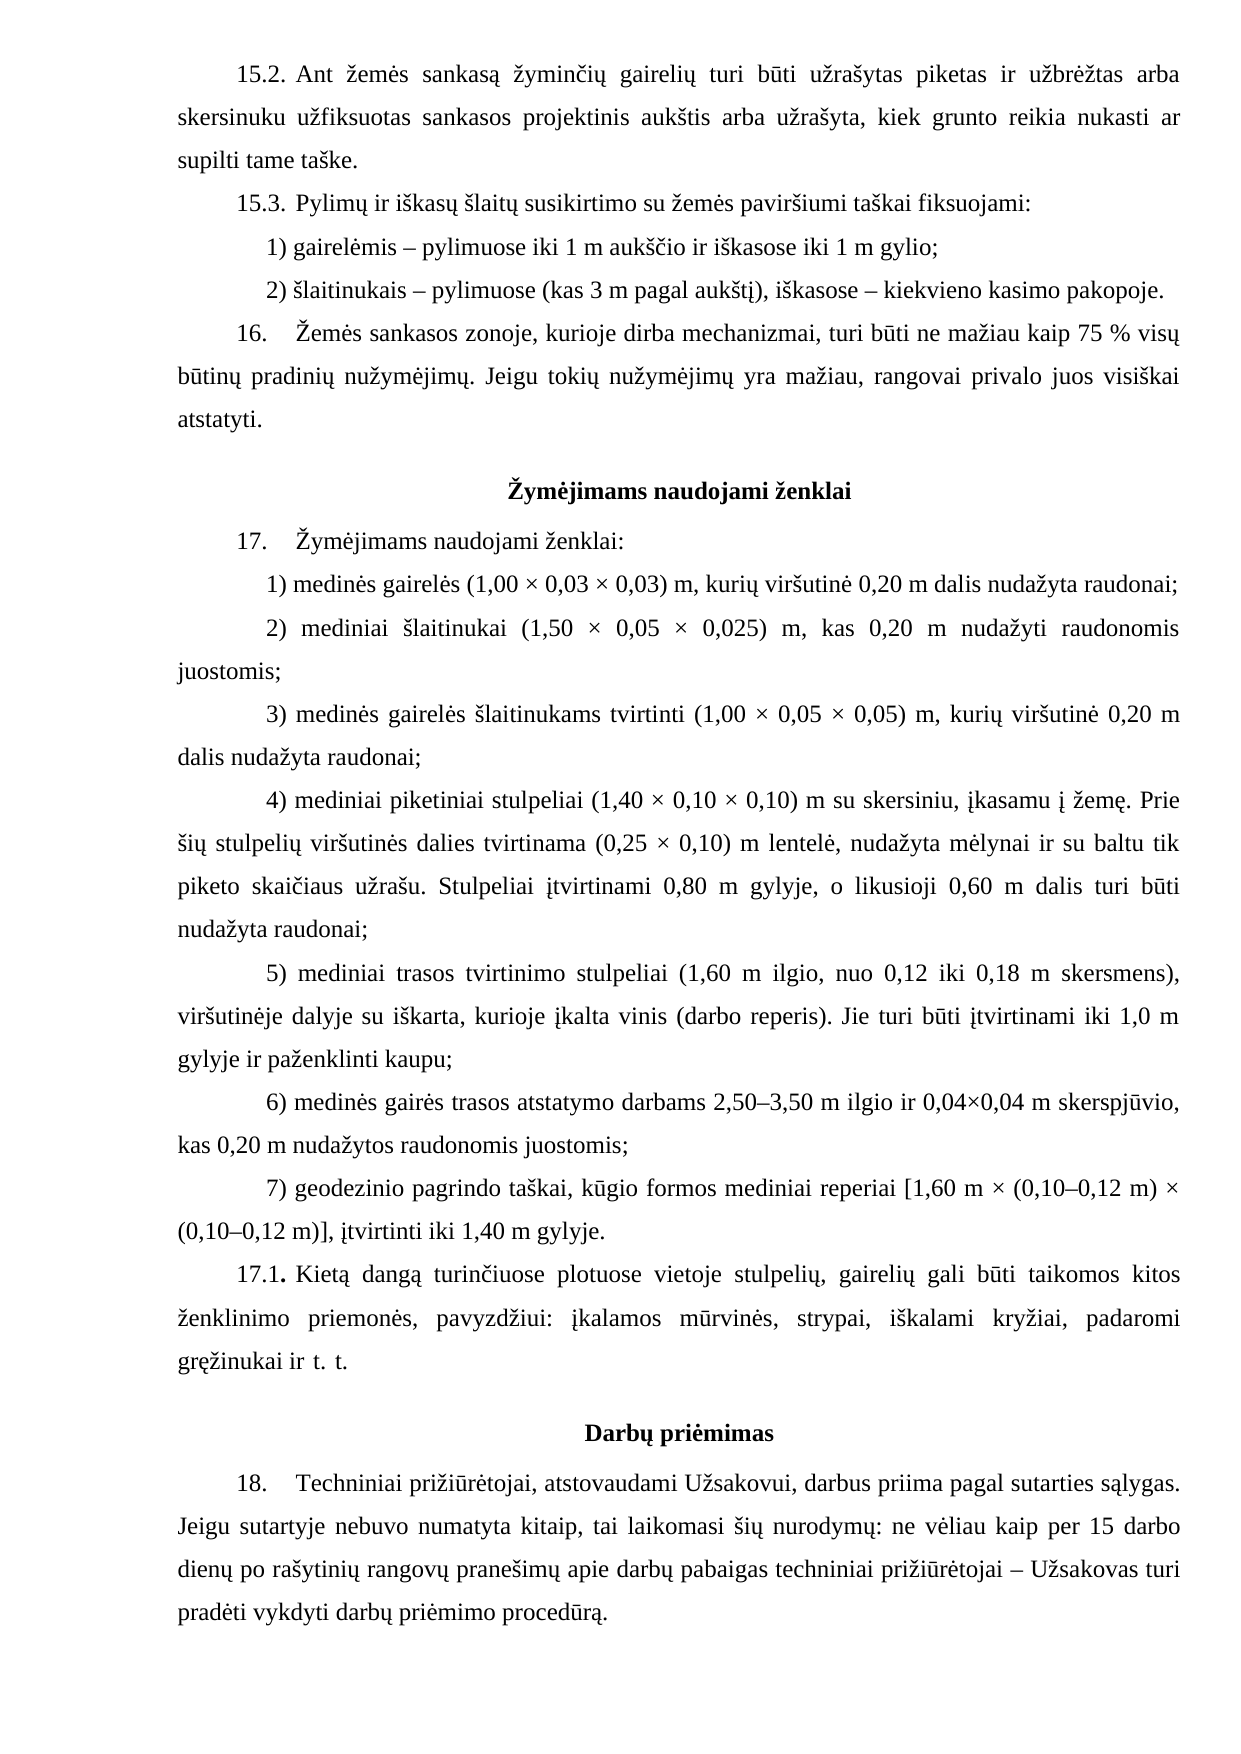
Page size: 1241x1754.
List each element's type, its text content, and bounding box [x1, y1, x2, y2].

text Žymėjimams naudojami ženklai [177, 476, 1181, 505]
text 2) šlaitinukais – pylimuose (kas 3 m pagal aukštį), iškasose – kiekvieno kasimo pakopoje. [177, 275, 1181, 303]
text 1) gairelėmis – pylimuose iki 1 m aukščio ir iškasose iki 1 m gylio; [177, 232, 1181, 260]
text 7) geodezinio pagrindo taškai, kūgio formos mediniai reperiai [1,60 m × (0,10–0,12 m) × (0,10–0,12 m)], įtvirtinti iki 1,40 m gylyje. [177, 1173, 1181, 1245]
text 15.3. Pylimų ir iškasų šlaitų susikirtimo su žemės paviršiumi taškai fiksuojami: [177, 188, 1181, 217]
text 16. Žemės sankasos zonoje, kurioje dirba mechanizmai, turi būti ne mažiau kaip 75 % visų būtinų pradinių nužymėjimų. Jeigu tokių nužymėjimų yra mažiau, rangovai privalo juos visiškai atstatyti. [177, 318, 1181, 433]
text 5) mediniai trasos tvirtinimo stulpeliai (1,60 m ilgio, nuo 0,12 iki 0,18 m skersmens), viršutinėje dalyje su iškarta, kurioje įkalta vinis (darbo reperis). Jie turi būti įtvirtinami iki 1,0 m gylyje ir paženklinti kaupu; [177, 958, 1181, 1073]
text 6) medinės gairės trasos atstatymo darbams 2,50–3,50 m ilgio ir 0,04×0,04 m skerspjūvio, kas 0,20 m nudažytos raudonomis juostomis; [177, 1087, 1181, 1159]
text Darbų priėmimas [177, 1418, 1181, 1446]
text 2) mediniai šlaitinukai (1,50 × 0,05 × 0,025) m, kas 0,20 m nudažyti raudonomis juostomis; [177, 613, 1181, 684]
text 17. Žymėjimams naudojami ženklai: [177, 526, 1181, 555]
text 4) mediniai piketiniai stulpeliai (1,40 × 0,10 × 0,10) m su skersiniu, įkasamu į žemę. Prie šių stulpelių viršutinės dalies tvirtinama (0,25 × 0,10) m lentelė, nudažyta mėlynai ir su baltu tik piketo skaičiaus užrašu. Stulpeliai įtvirtinami 0,80 m gylyje, o likusioji 0,60 m dalis turi būti nudažyta raudonai; [177, 785, 1181, 943]
text 3) medinės gairelės šlaitinukams tvirtinti (1,00 × 0,05 × 0,05) m, kurių viršutinė 0,20 m dalis nudažyta raudonai; [177, 699, 1181, 771]
text 17.1. Kietą dangą turinčiuose plotuose vietoje stulpelių, gairelių gali būti taikomos kitos ženklinimo priemonės, pavyzdžiui: įkalamos mūrvinės, strypai, iškalami kryžiai, padaromi gręžinukai ir t. t. [177, 1259, 1181, 1374]
text 1) medinės gairelės (1,00 × 0,03 × 0,03) m, kurių viršutinė 0,20 m dalis nudažyta raudonai; [177, 569, 1181, 598]
text 15.2. Ant žemės sankasą žyminčių gairelių turi būti užrašytas piketas ir užbrėžtas arba skersinuku užfiksuotas sankasos projektinis aukštis arba užrašyta, kiek grunto reikia nukasti ar supilti tame taške. [177, 59, 1181, 174]
text 18. Techniniai prižiūrėtojai, atstovaudami Užsakovui, darbus priima pagal sutarties sąlygas. Jeigu sutartyje nebuvo numatyta kitaip, tai laikomasi šių nurodymų: ne vėliau kaip per 15 darbo dienų po rašytinių rangovų pranešimų apie darbų pabaigas techniniai prižiūrėtojai – Užsakovas turi pradėti vykdyti darbų priėmimo procedūrą. [177, 1468, 1181, 1626]
